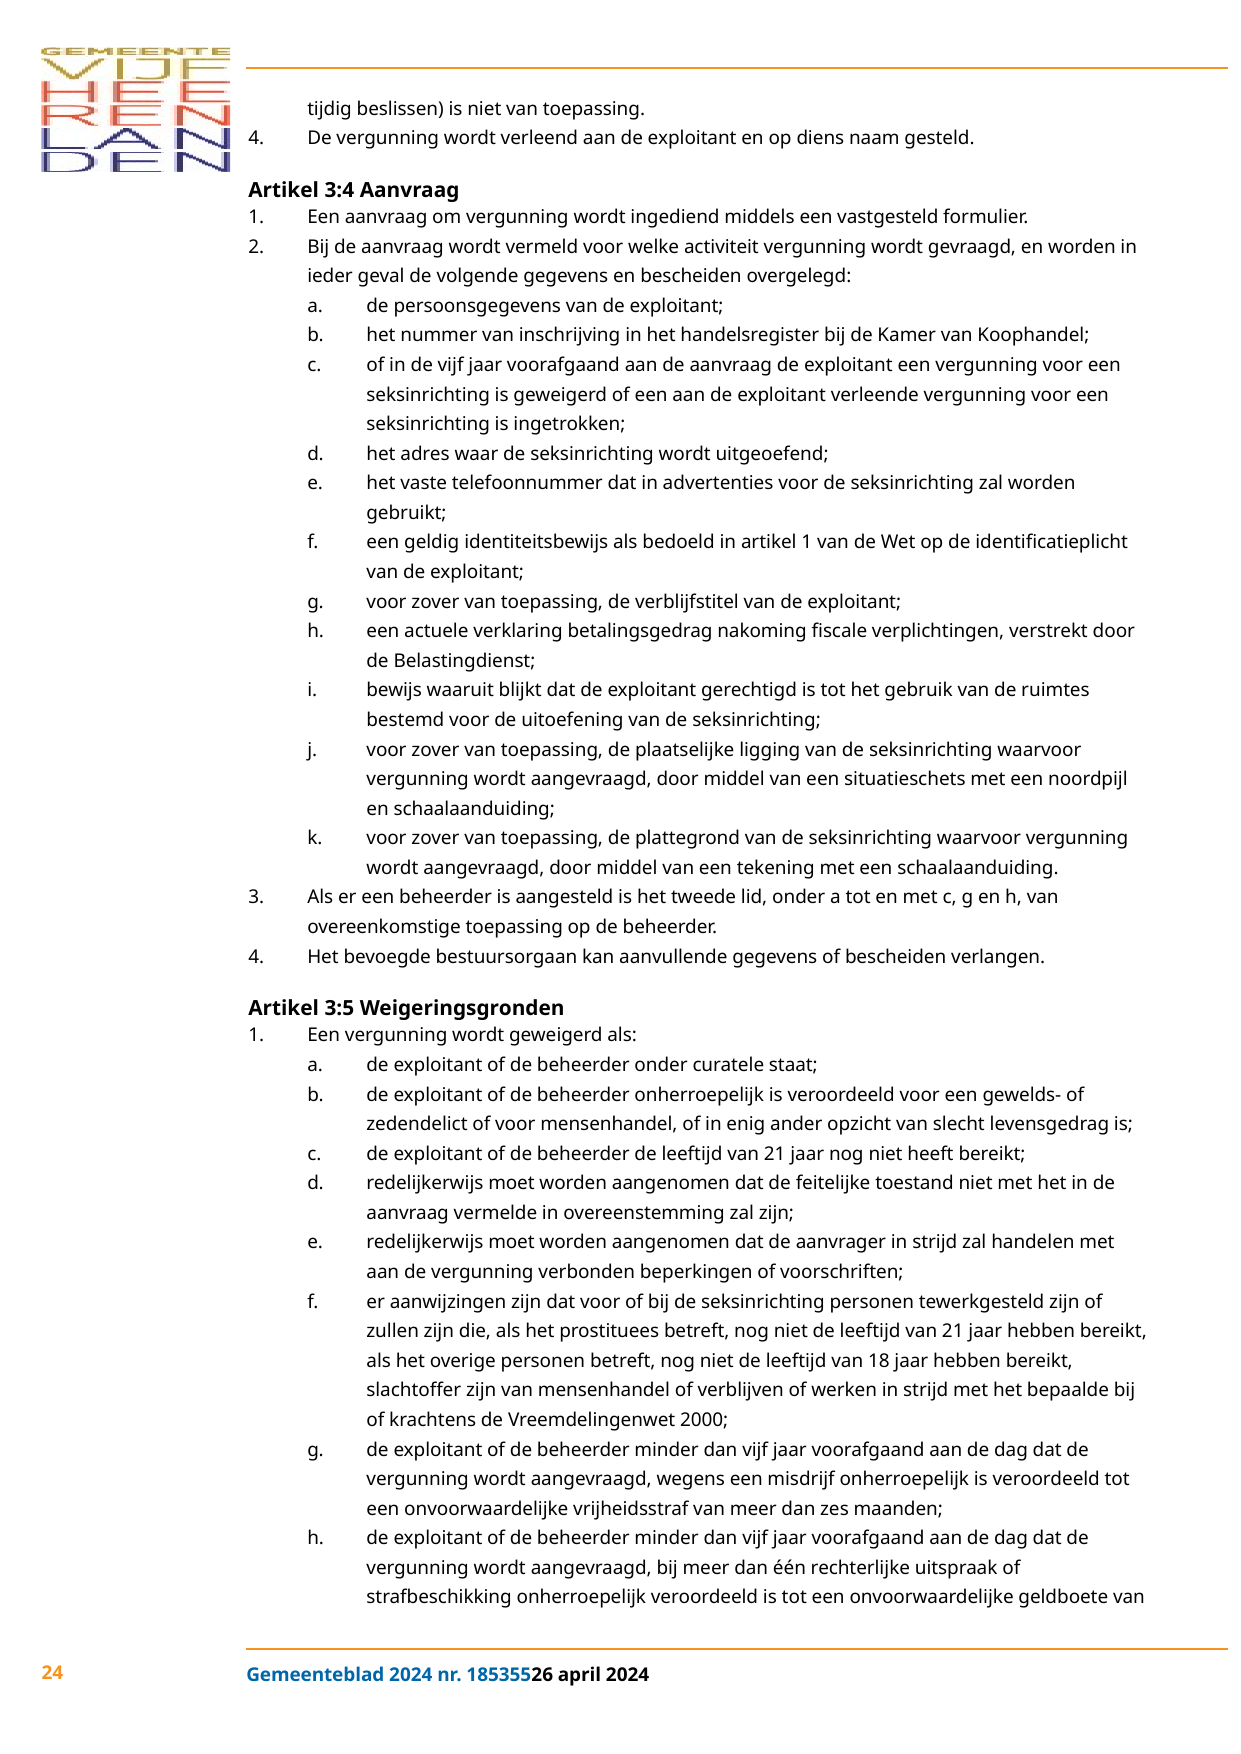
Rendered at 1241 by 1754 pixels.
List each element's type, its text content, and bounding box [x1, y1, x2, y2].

list Een aanvraag om vergunning wordt ingediend middels een vastgesteld formulier. [248, 203, 1152, 229]
list redelijkerwijs moet worden aangenomen dat de aanvrager in strijd zal handelen met aan de vergunning verbonden beperkingen of voorschriften; [307, 1229, 1152, 1284]
list de exploitant of de beheerder minder dan vijf jaar voorafgaand aan de dag dat de vergunning wordt aangevraagd, bij meer dan één rechterlijke uitspraak of strafbeschikking onherroepelijk veroordeeld is tot een onvoorwaardelijke geldboete van [307, 1524, 1152, 1609]
list het vaste telefoonnummer dat in advertenties voor de seksinrichting zal worden gebruikt; [307, 469, 1152, 525]
list bewijs waaruit blijkt dat de exploitant gerechtigd is tot het gebruik van de ruimtes bestemd voor de uitoefening van de seksinrichting; [307, 677, 1152, 732]
list er aanwijzingen zijn dat voor of bij de seksinrichting personen tewerkgesteld zijn of zullen zijn die, als het prostituees betreft, nog niet de leeftijd van 21 jaar hebben bereikt, als het overige personen betreft, nog niet de leeftijd van 18 jaar hebben bereikt, slachtoffer zijn van mensenhandel of verblijven of werken in strijd met het bepaalde bij of krachtens de Vreemdelingenwet 2000; [307, 1288, 1152, 1432]
text Artikel 3:4 Aanvraag [248, 175, 1152, 203]
list voor zover van toepassing, de verblijfstitel van de exploitant; [307, 588, 1152, 613]
list een geldig identiteitsbewijs als bedoeld in artikel 1 van de Wet op de identificatieplicht van de exploitant; [307, 529, 1152, 584]
picture [41, 47, 231, 172]
list voor zover van toepassing, de plattegrond van de seksinrichting waarvoor vergunning wordt aangevraagd, door middel van een tekening met een schaalaanduiding. [307, 824, 1152, 880]
list de exploitant of de beheerder onder curatele staat; [307, 1051, 1152, 1077]
list De vergunning wordt verleend aan de exploitant en op diens naam gesteld. [248, 124, 1152, 150]
list redelijkerwijs moet worden aangenomen dat de feitelijke toestand niet met het in de aanvraag vermelde in overeenstemming zal zijn; [307, 1169, 1152, 1225]
list of in de vijf jaar voorafgaand aan de aanvraag de exploitant een vergunning voor een seksinrichting is geweigerd of een aan de exploitant verleende vergunning voor een seksinrichting is ingetrokken; [307, 351, 1152, 436]
list Bij de aanvraag wordt vermeld voor welke activiteit vergunning wordt gevraagd, en worden in ieder geval de volgende gegevens en bescheiden overgelegd: [248, 233, 1152, 288]
list het adres waar de seksinrichting wordt uitgeoefend; [307, 440, 1152, 466]
list tijdig beslissen) is niet van toepassing. [248, 95, 1152, 121]
list Als er een beheerder is aangesteld is het tweede lid, onder a tot en met c, g en h, van overeenkomstige toepassing op de beheerder. [248, 884, 1152, 939]
list voor zover van toepassing, de plaatselijke ligging van de seksinrichting waarvoor vergunning wordt aangevraagd, door middel van een situatieschets met een noordpijl en schaalaanduiding; [307, 736, 1152, 821]
list Een vergunning wordt geweigerd als: [248, 1022, 1152, 1047]
list de exploitant of de beheerder minder dan vijf jaar voorafgaand aan de dag dat de vergunning wordt aangevraagd, wegens een misdrijf onherroepelijk is veroordeeld tot een onvoorwaardelijke vrijheidsstraf van meer dan zes maanden; [307, 1436, 1152, 1521]
list de persoonsgegevens van de exploitant; [307, 292, 1152, 318]
list Het bevoegde bestuursorgaan kan aanvullende gegevens of bescheiden verlangen. [248, 943, 1152, 968]
list de exploitant of de beheerder onherroepelijk is veroordeeld voor een gewelds- of zedendelict of voor mensenhandel, of in enig ander opzicht van slecht levensgedrag is; [307, 1081, 1152, 1136]
list een actuele verklaring betalingsgedrag nakoming fiscale verplichtingen, verstrekt door de Belastingdienst; [307, 617, 1152, 673]
list de exploitant of de beheerder de leeftijd van 21 jaar nog niet heeft bereikt; [307, 1140, 1152, 1166]
list het nummer van inschrijving in het handelsregister bij de Kamer van Koophandel; [307, 322, 1152, 347]
text Artikel 3:5 Weigeringsgronden [248, 993, 1152, 1022]
